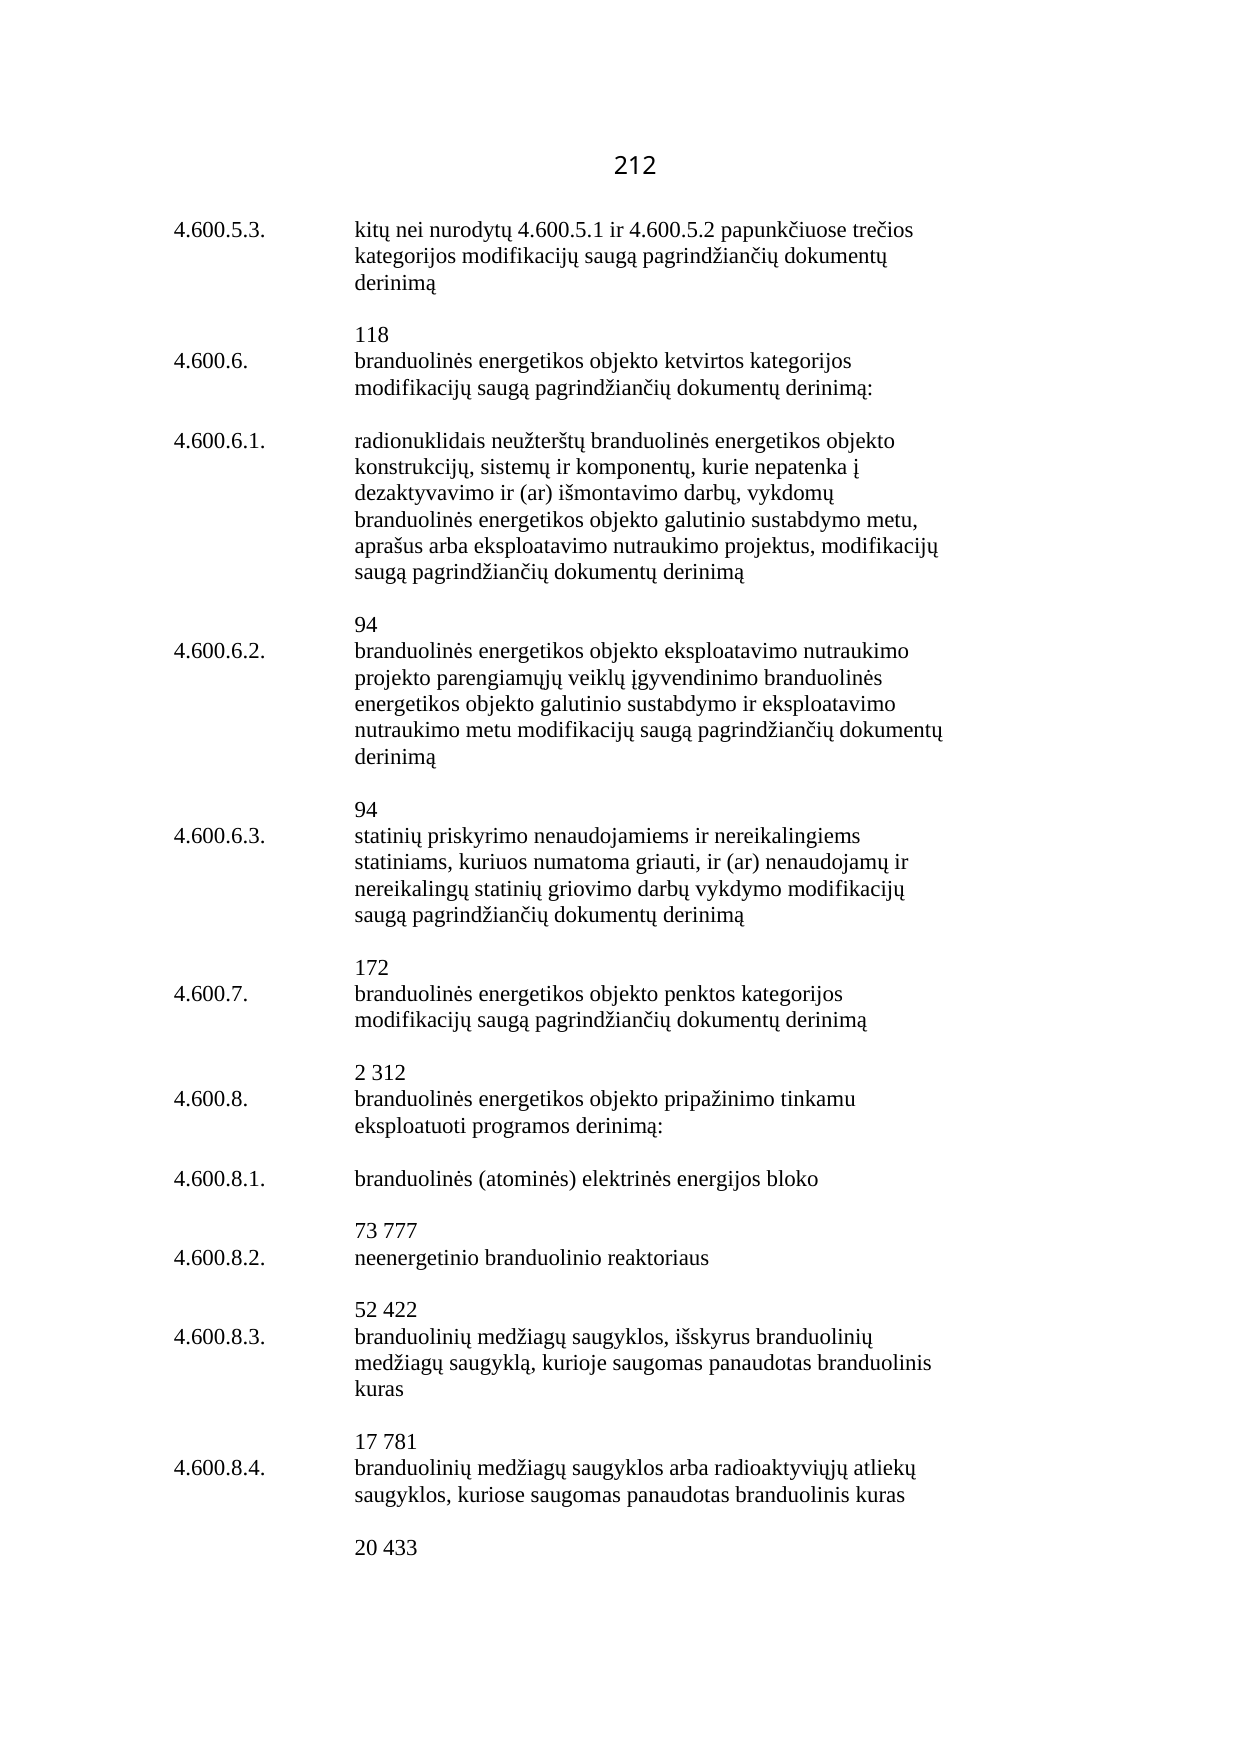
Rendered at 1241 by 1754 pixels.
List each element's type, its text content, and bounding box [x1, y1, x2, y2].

text 4.600.6.1. radionuklidais neužterštų branduolinės energetikos objekto konstrukcijų, sistemų ir komponentų, kurie nepatenka į dezaktyvavimo ir (ar) išmontavimo darbų, vykdomų branduolinės energetikos objekto galutinio sustabdymo metu, aprašus arba eksploatavimo nutraukimo projektus, modifikacijų saugą pagrindžiančių dokumentų derinimą 94 [174, 427, 945, 637]
text 4.600.8.4. branduolinių medžiagų saugyklos arba radioaktyviųjų atliekų saugyklos, kuriose saugomas panaudotas branduolinis kuras 20 433 [174, 1454, 945, 1560]
text 4.600.8.3. branduolinių medžiagų saugyklos, išskyrus branduolinių medžiagų saugyklą, kurioje saugomas panaudotas branduolinis kuras 17 781 [174, 1323, 945, 1454]
text 4.600.5.3. kitų nei nurodytų 4.600.5.1 ir 4.600.5.2 papunkčiuose trečios kategorijos modifikacijų saugą pagrindžiančių dokumentų derinimą 118 [174, 216, 945, 348]
text 4.600.6. branduolinės energetikos objekto ketvirtos kategorijos modifikacijų saugą pagrindžiančių dokumentų derinimą: [174, 348, 945, 427]
text 4.600.6.3. statinių priskyrimo nenaudojamiems ir nereikalingiems statiniams, kuriuos numatoma griauti, ir (ar) nenaudojamų ir nereikalingų statinių griovimo darbų vykdymo modifikacijų saugą pagrindžiančių dokumentų derinimą 172 [174, 822, 945, 980]
text 4.600.8.1. branduolinės (atominės) elektrinės energijos bloko 73 777 [174, 1164, 945, 1244]
text 4.600.6.2. branduolinės energetikos objekto eksploatavimo nutraukimo projekto parengiamųjų veiklų įgyvendinimo branduolinės energetikos objekto galutinio sustabdymo ir eksploatavimo nutraukimo metu modifikacijų saugą pagrindžiančių dokumentų derinimą 94 [174, 637, 945, 822]
text 4.600.8. branduolinės energetikos objekto pripažinimo tinkamu eksploatuoti programos derinimą: [174, 1086, 945, 1164]
text 4.600.8.2. neenergetinio branduolinio reaktoriaus 52 422 [174, 1244, 945, 1323]
text 4.600.7. branduolinės energetikos objekto penktos kategorijos modifikacijų saugą pagrindžiančių dokumentų derinimą 2 312 [174, 980, 945, 1086]
